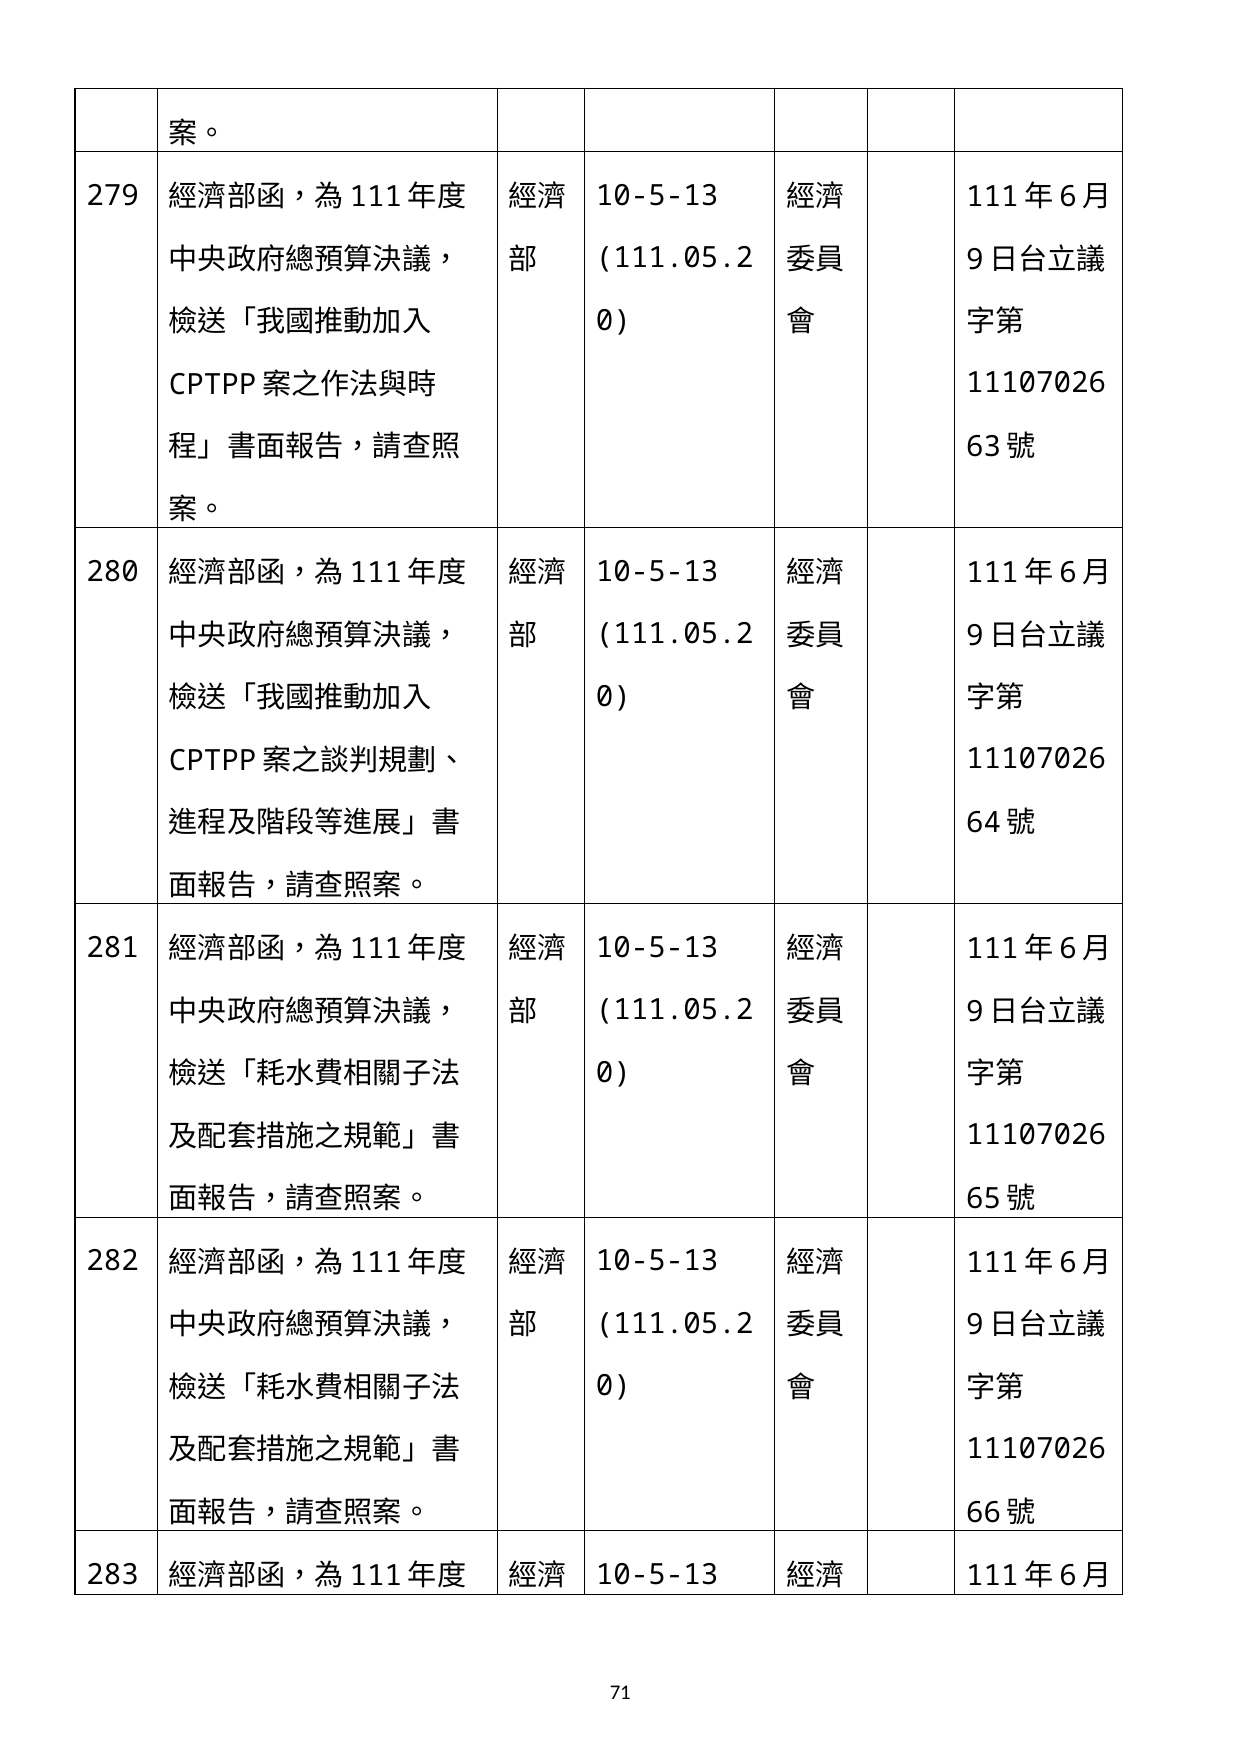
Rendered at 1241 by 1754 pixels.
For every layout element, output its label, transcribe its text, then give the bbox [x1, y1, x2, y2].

table_cell 111年6月9日台立議字第1110702664號 [955, 528, 1122, 903]
table_cell 經濟 [498, 1531, 584, 1594]
table_cell 經濟委員會 [775, 904, 867, 1217]
table_cell 280 [76, 528, 157, 903]
table_cell [868, 1531, 954, 1594]
table_cell [955, 89, 1122, 151]
table_cell [868, 152, 954, 527]
table_cell 經濟部函，為111年度中央政府總預算決議，檢送「我國推動加入CPTPP案之作法與時程」書面報告，請查照案。 [158, 152, 497, 527]
table_cell 281 [76, 904, 157, 1217]
table_cell 10-5-13 (111.05.20) [585, 904, 774, 1217]
table_cell 10-5-13 (111.05.20) [585, 528, 774, 903]
table_cell 282 [76, 1218, 157, 1530]
table_cell [498, 89, 584, 151]
table_cell [868, 904, 954, 1217]
table_cell 經濟部函，為111年度中央政府總預算決議，檢送「耗水費相關子法及配套措施之規範」書面報告，請查照案。 [158, 904, 497, 1217]
table_cell [868, 528, 954, 903]
table_cell 經濟部 [498, 1218, 584, 1530]
table_cell 經濟部函，為111年度中央政府總預算決議，檢送「耗水費相關子法及配套措施之規範」書面報告，請查照案。 [158, 1218, 497, 1530]
table_cell 111年6月9日台立議字第1110702665號 [955, 904, 1122, 1217]
table_cell 111年6月9日台立議字第1110702666號 [955, 1218, 1122, 1530]
table_cell [76, 89, 157, 151]
table_cell [585, 89, 774, 151]
table_cell [775, 89, 867, 151]
table_cell 經濟 [775, 1531, 867, 1594]
table_cell 10-5-13 (111.05.20) [585, 1218, 774, 1530]
table_cell 經濟部 [498, 528, 584, 903]
table_cell 283 [76, 1531, 157, 1594]
table_cell 經濟部 [498, 904, 584, 1217]
table_cell 經濟部函，為111年度中央政府總預算決議，檢送「我國推動加入CPTPP案之談判規劃、進程及階段等進展」書面報告，請查照案。 [158, 528, 497, 903]
table_cell 279 [76, 152, 157, 527]
table_cell 經濟委員會 [775, 1218, 867, 1530]
table_cell 經濟委員會 [775, 152, 867, 527]
table_cell 經濟委員會 [775, 528, 867, 903]
table_cell 經濟部 [498, 152, 584, 527]
table_cell 111年6月 [955, 1531, 1122, 1594]
table_cell 經濟部函，為111年度 [158, 1531, 497, 1594]
table_cell 10-5-13 (111.05.20) [585, 152, 774, 527]
table_cell 10-5-13 [585, 1531, 774, 1594]
table_cell [868, 89, 954, 151]
table_cell [868, 1218, 954, 1530]
table_cell 111年6月9日台立議字第1110702663號 [955, 152, 1122, 527]
table_cell 案。 [158, 89, 497, 151]
